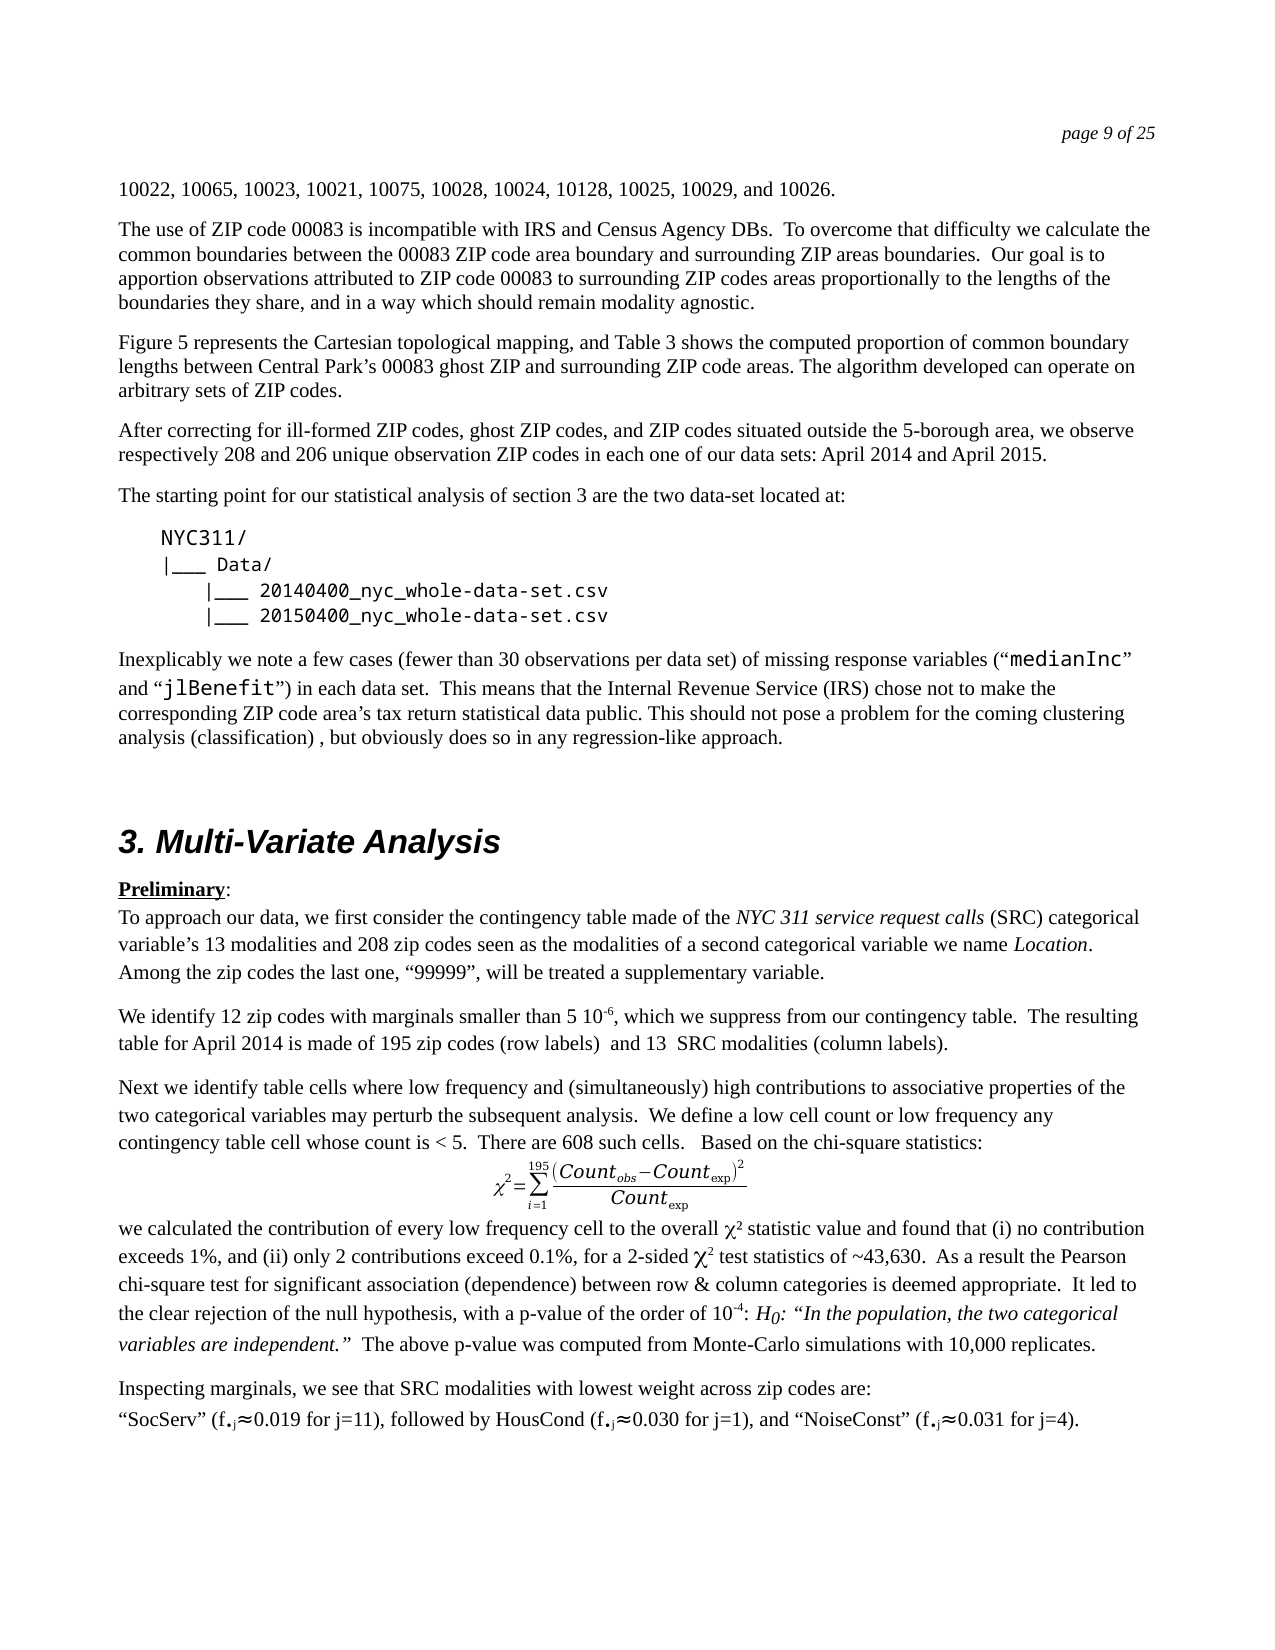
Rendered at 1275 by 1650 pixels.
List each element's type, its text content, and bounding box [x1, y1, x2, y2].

subtitle 3. Multi-Variate Analysis [118, 822, 1157, 861]
text After correcting for ill-formed ZIP codes, ghost ZIP codes, and ZIP codes situated outside the 5-borough area, we observe respectively 208 and 206 unique observation ZIP codes in each one of our data sets: April 2014 and April 2015. [118, 418, 1157, 466]
text Preliminary: To approach our data, we first consider the contingency table made of the NYC 311 service request calls (SRC) categorical variable’s 13 modalities and 208 zip codes seen as the modalities of a second categorical variable we name Location. Among the zip codes the last one, “99999”, will be treated a supplementary variable. [118, 877, 1157, 984]
text The starting point for our statistical analysis of section 3 are the two data-set located at: [118, 483, 1157, 507]
text The use of ZIP code 00083 is incompatible with IRS and Census Agency DBs. To overcome that difficulty we calculate the common boundaries between the 00083 ZIP code area boundary and surrounding ZIP areas boundaries. Our goal is to apportion observations attributed to ZIP code 00083 to surrounding ZIP codes areas proportionally to the lengths of the boundaries they share, and in a way which should remain modality agnostic. [118, 217, 1157, 314]
text Next we identify table cells where low frequency and (simultaneously) high contributions to associative properties of the two categorical variables may perturb the subsequent analysis. We define a low cell count or low frequency any contingency table cell whose count is < 5. There are 608 such cells. Based on the chi-square statistics: we calculated the contribution of every low frequency cell to the overall χ² statistic value and found that (i) no contribution exceeds 1%, and (ii) only 2 contributions exceed 0.1%, for a 2-sided χ2 test statistics of ~43,630. As a result the Pearson chi-square test for significant association (dependence) between row & column categories is deemed appropriate. It led to the clear rejection of the null hypothesis, with a p-value of the order of 10-4: H0: “In the population, the two categorical variables are independent.” The above p-value was computed from Monte-Carlo simulations with 10,000 replicates. [118, 1075, 1157, 1356]
text 10022, 10065, 10023, 10021, 10075, 10028, 10024, 10128, 10025, 10029, and 10026. [118, 177, 1157, 201]
text Figure 5 represents the Cartesian topological mapping, and Table 3 shows the computed proportion of common boundary lengths between Central Park’s 00083 ghost ZIP and surrounding ZIP code areas. The algorithm developed can operate on arbitrary sets of ZIP codes. [118, 330, 1157, 402]
text We identify 12 zip codes with marginals smaller than 5 10-6, which we suppress from our contingency table. The resulting table for April 2014 is made of 195 zip codes (row labels) and 13 SRC modalities (column labels). [118, 1004, 1157, 1055]
text Inexplicably we note a few cases (fewer than 30 observations per data set) of missing response variables (“medianInc” and “jlBenefit”) in each data set. This means that the Internal Revenue Service (IRS) chose not to make the corresponding ZIP code area’s tax return statistical data public. This should not pose a problem for the coming clustering analysis (classification) , but obviously does so in any regression-like approach. [118, 644, 1157, 749]
text NYC311/ |___ Data/ |___ 20140400_nyc_whole-data-set.csv |___ 20150400_nyc_whole-data-set.csv [118, 523, 1157, 628]
text Inspecting marginals, we see that SRC modalities with lowest weight across zip codes are: “SocServ” (f∙j≈0.019 for j=11), followed by HousCond (f∙j≈0.030 for j=1), and “NoiseConst” (f∙j≈0.031 for j=4). [118, 1376, 1157, 1433]
